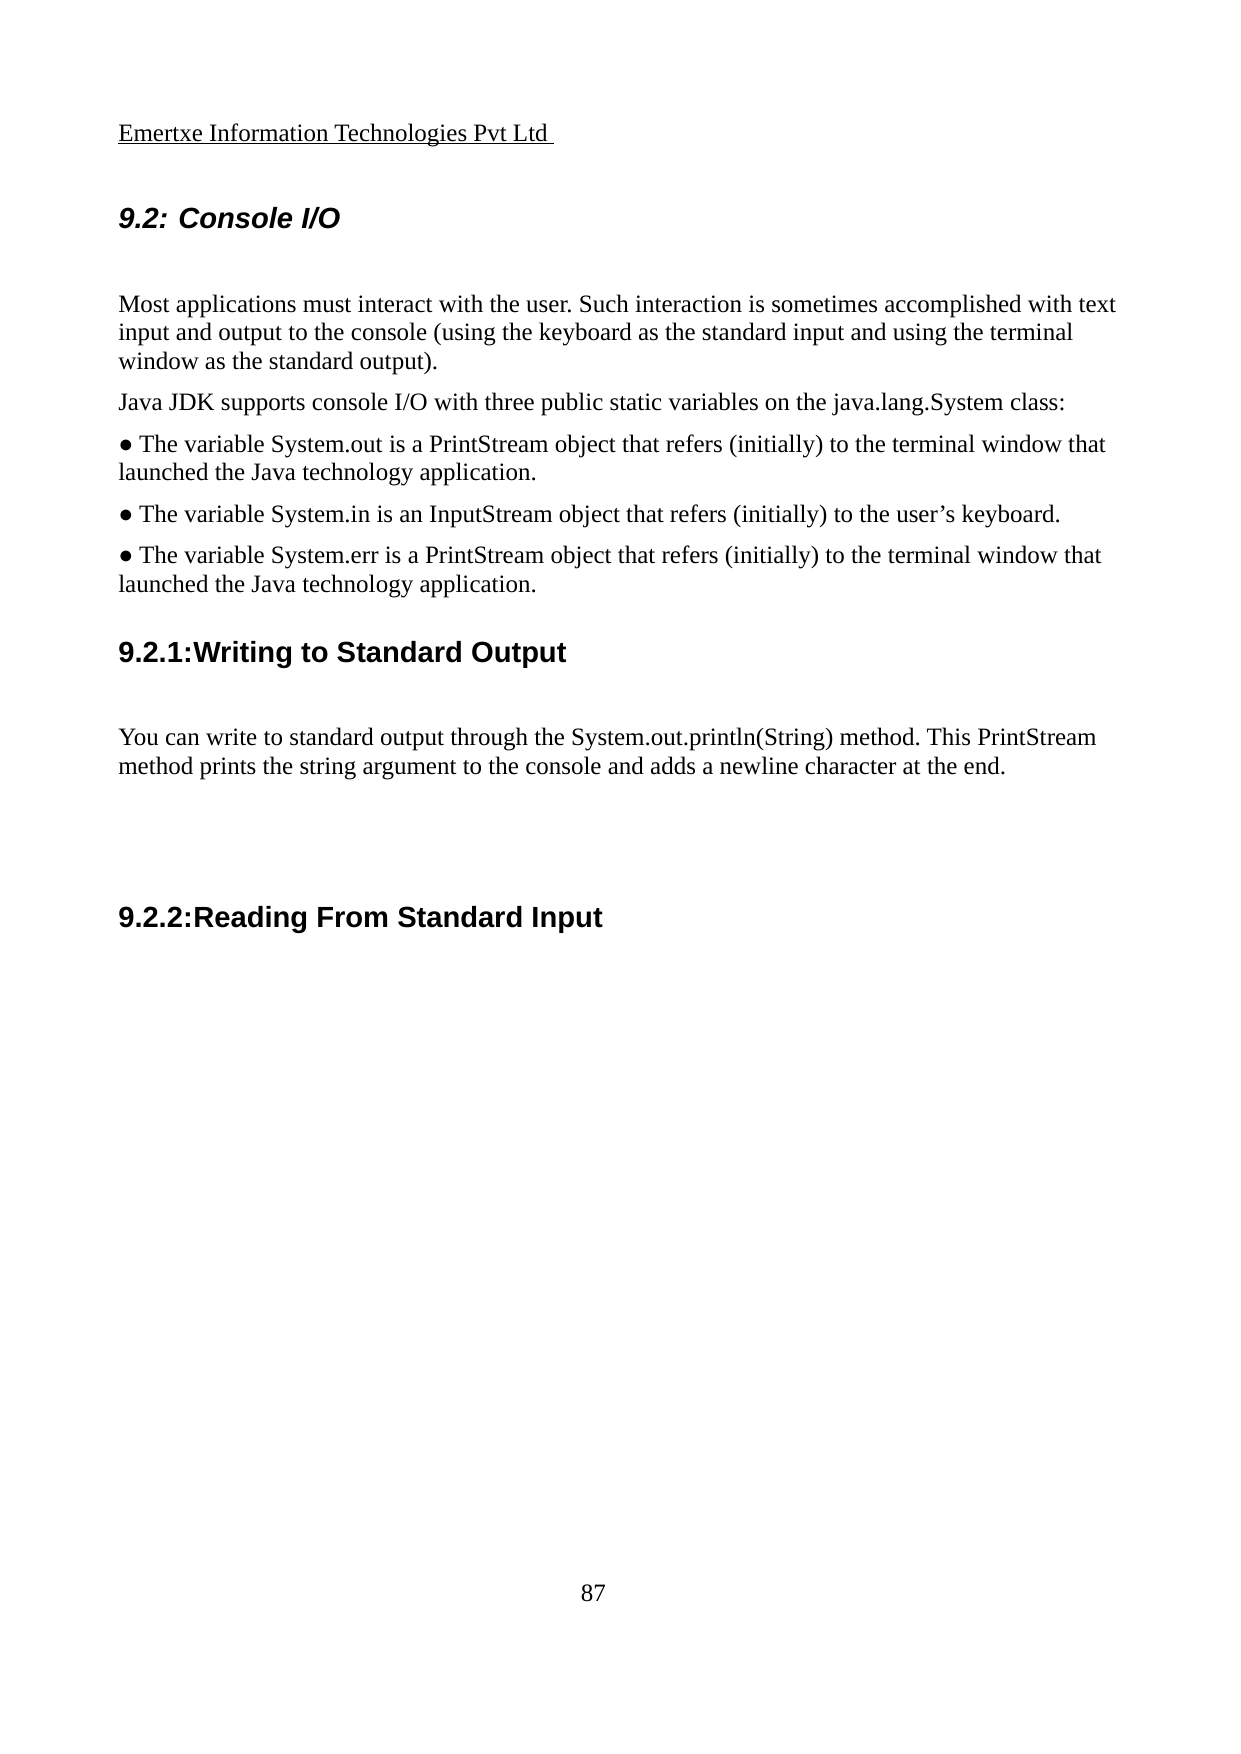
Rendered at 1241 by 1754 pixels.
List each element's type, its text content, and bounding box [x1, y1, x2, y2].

text Most applications must interact with the user. Such interaction is sometimes accomplished with text input and output to the console (using the keyboard as the standard input and using the terminal window as the standard output). [118, 289, 1122, 375]
subtitle Console I/O [118, 201, 1122, 235]
text ● The variable System.err is a PrintStream object that refers (initially) to the terminal window that launched the Java technology application. [118, 540, 1122, 597]
text Java JDK supports console I/O with three public static variables on the java.lang.System class: [118, 387, 1122, 416]
subtitle Writing to Standard Output [118, 635, 1122, 668]
text ● The variable System.in is an InputStream object that refers (initially) to the user’s keyboard. [118, 499, 1122, 527]
subtitle Reading From Standard Input [118, 900, 1122, 933]
text You can write to standard output through the System.out.println(String) method. This PrintStream method prints the string argument to the console and adds a newline character at the end. [118, 722, 1122, 780]
text ● The variable System.out is a PrintStream object that refers (initially) to the terminal window that launched the Java technology application. [118, 429, 1122, 486]
